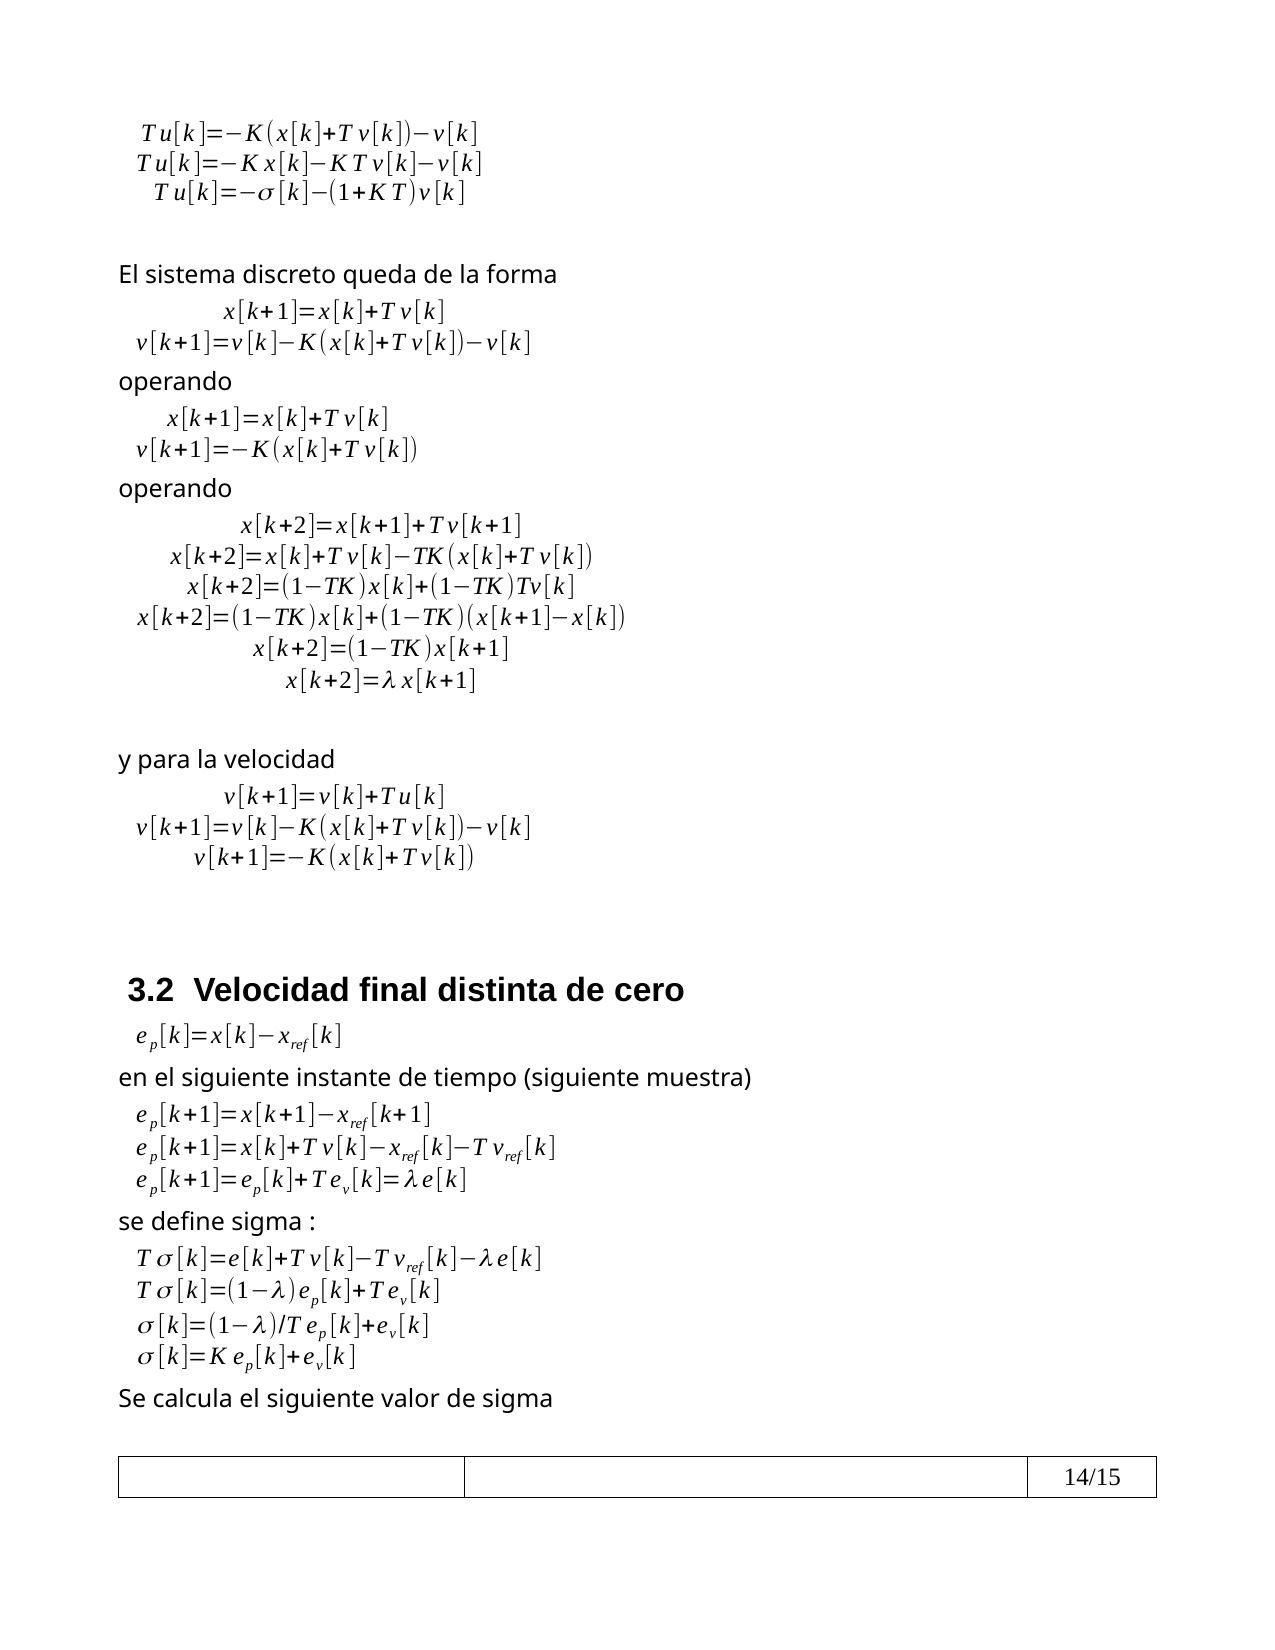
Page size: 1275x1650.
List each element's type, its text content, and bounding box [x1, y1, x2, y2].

text en el siguiente instante de tiempo (siguiente muestra) [118, 1059, 1157, 1093]
subtitle Velocidad final distinta de cero [118, 970, 1157, 1009]
text operando [118, 471, 1157, 504]
text se define sigma : [118, 1203, 1157, 1238]
text y para la velocidad [118, 741, 1157, 776]
text Se calcula el siguiente valor de sigma [118, 1381, 1157, 1415]
text El sistema discreto queda de la forma [118, 256, 1157, 290]
text operando [118, 363, 1157, 397]
